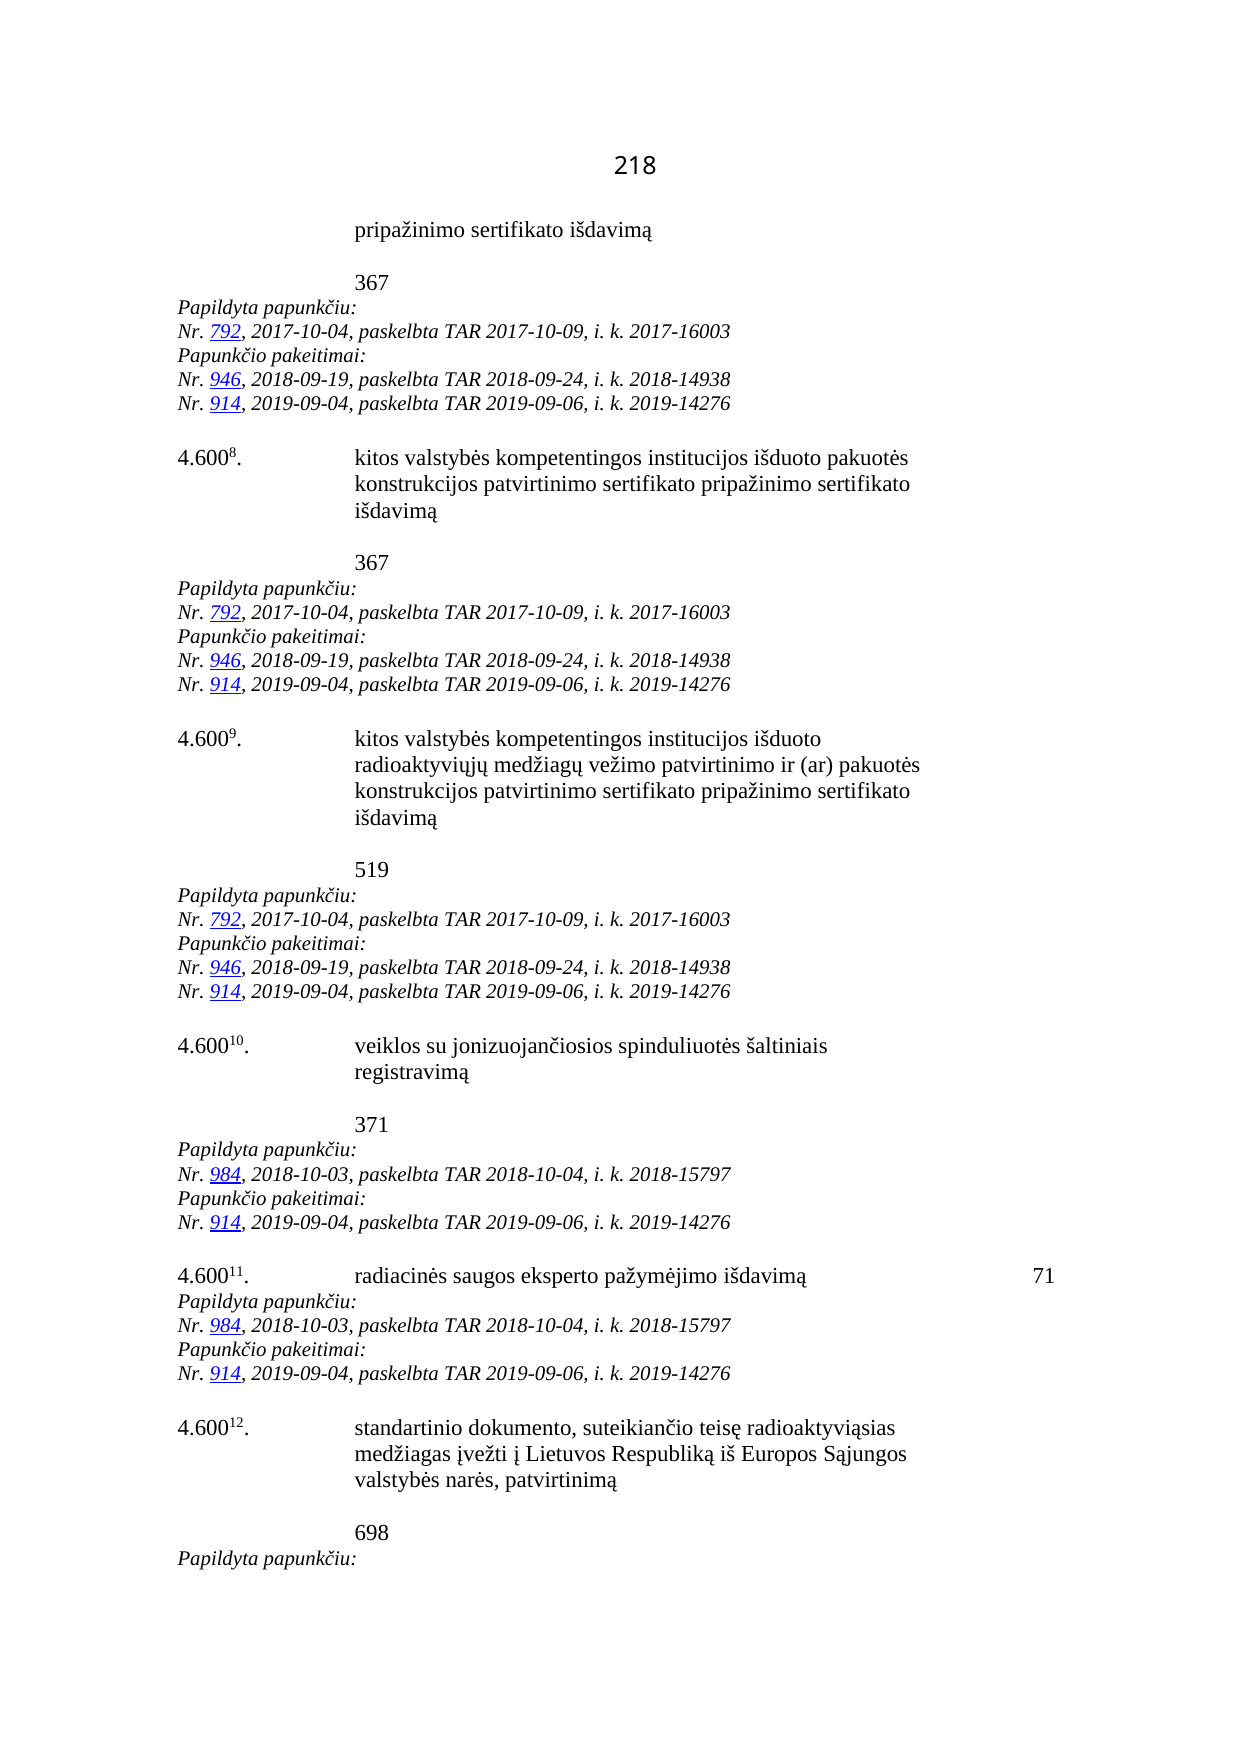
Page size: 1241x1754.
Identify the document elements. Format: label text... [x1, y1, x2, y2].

text Papildyta papunkčiu: [177, 295, 1093, 319]
text 4.60010. veiklos su jonizuojančiosios spinduliuotės šaltiniais registravimą 371 [177, 1032, 945, 1137]
text Nr. 914, 2019-09-04, paskelbta TAR 2019-09-06, i. k. 2019-14276 [177, 1209, 1093, 1234]
text 4.6008. kitos valstybės kompetentingos institucijos išduoto pakuotės konstrukcijos patvirtinimo sertifikato pripažinimo sertifikato išdavimą 367 [177, 444, 945, 576]
text Nr. 946, 2018-09-19, paskelbta TAR 2018-09-24, i. k. 2018-14938 [177, 648, 1093, 672]
text 4.6009. kitos valstybės kompetentingos institucijos išduoto radioaktyviųjų medžiagų vežimo patvirtinimo ir (ar) pakuotės konstrukcijos patvirtinimo sertifikato pripažinimo sertifikato išdavimą 519 [177, 725, 945, 883]
text Papildyta papunkčiu: [177, 1546, 1093, 1569]
text Nr. 792, 2017-10-04, paskelbta TAR 2017-10-09, i. k. 2017-16003 [177, 319, 1093, 343]
text Nr. 914, 2019-09-04, paskelbta TAR 2019-09-06, i. k. 2019-14276 [177, 1361, 1093, 1385]
text Papunkčio pakeitimai: [177, 624, 1093, 648]
text Nr. 792, 2017-10-04, paskelbta TAR 2017-10-09, i. k. 2017-16003 [177, 907, 1093, 931]
text Papildyta papunkčiu: [177, 883, 1093, 907]
text Nr. 914, 2019-09-04, paskelbta TAR 2019-09-06, i. k. 2019-14276 [177, 672, 1093, 696]
text Nr. 946, 2018-09-19, paskelbta TAR 2018-09-24, i. k. 2018-14938 [177, 955, 1093, 979]
text Nr. 914, 2019-09-04, paskelbta TAR 2019-09-06, i. k. 2019-14276 [177, 979, 1093, 1003]
text Nr. 914, 2019-09-04, paskelbta TAR 2019-09-06, i. k. 2019-14276 [177, 391, 1093, 415]
text Papunkčio pakeitimai: [177, 1186, 1093, 1209]
text 4.60012. standartinio dokumento, suteikiančio teisę radioaktyviąsias medžiagas įvežti į Lietuvos Respubliką iš Europos Sąjungos valstybės narės, patvirtinimą 698 [177, 1414, 945, 1546]
text Papildyta papunkčiu: [177, 1137, 1093, 1161]
text Nr. 946, 2018-09-19, paskelbta TAR 2018-09-24, i. k. 2018-14938 [177, 367, 1093, 391]
text Papunkčio pakeitimai: [177, 1337, 1093, 1361]
text 4.60011. radiacinės saugos eksperto pažymėjimo išdavimą 71 [177, 1262, 1063, 1289]
text pripažinimo sertifikato išdavimą 367 [177, 216, 945, 295]
text Papildyta papunkčiu: [177, 576, 1093, 600]
text Nr. 792, 2017-10-04, paskelbta TAR 2017-10-09, i. k. 2017-16003 [177, 600, 1093, 624]
text Nr. 984, 2018-10-03, paskelbta TAR 2018-10-04, i. k. 2018-15797 [177, 1313, 1093, 1337]
text Papunkčio pakeitimai: [177, 931, 1093, 955]
text Papunkčio pakeitimai: [177, 343, 1093, 367]
text Papildyta papunkčiu: [177, 1289, 1093, 1313]
text Nr. 984, 2018-10-03, paskelbta TAR 2018-10-04, i. k. 2018-15797 [177, 1161, 1093, 1186]
